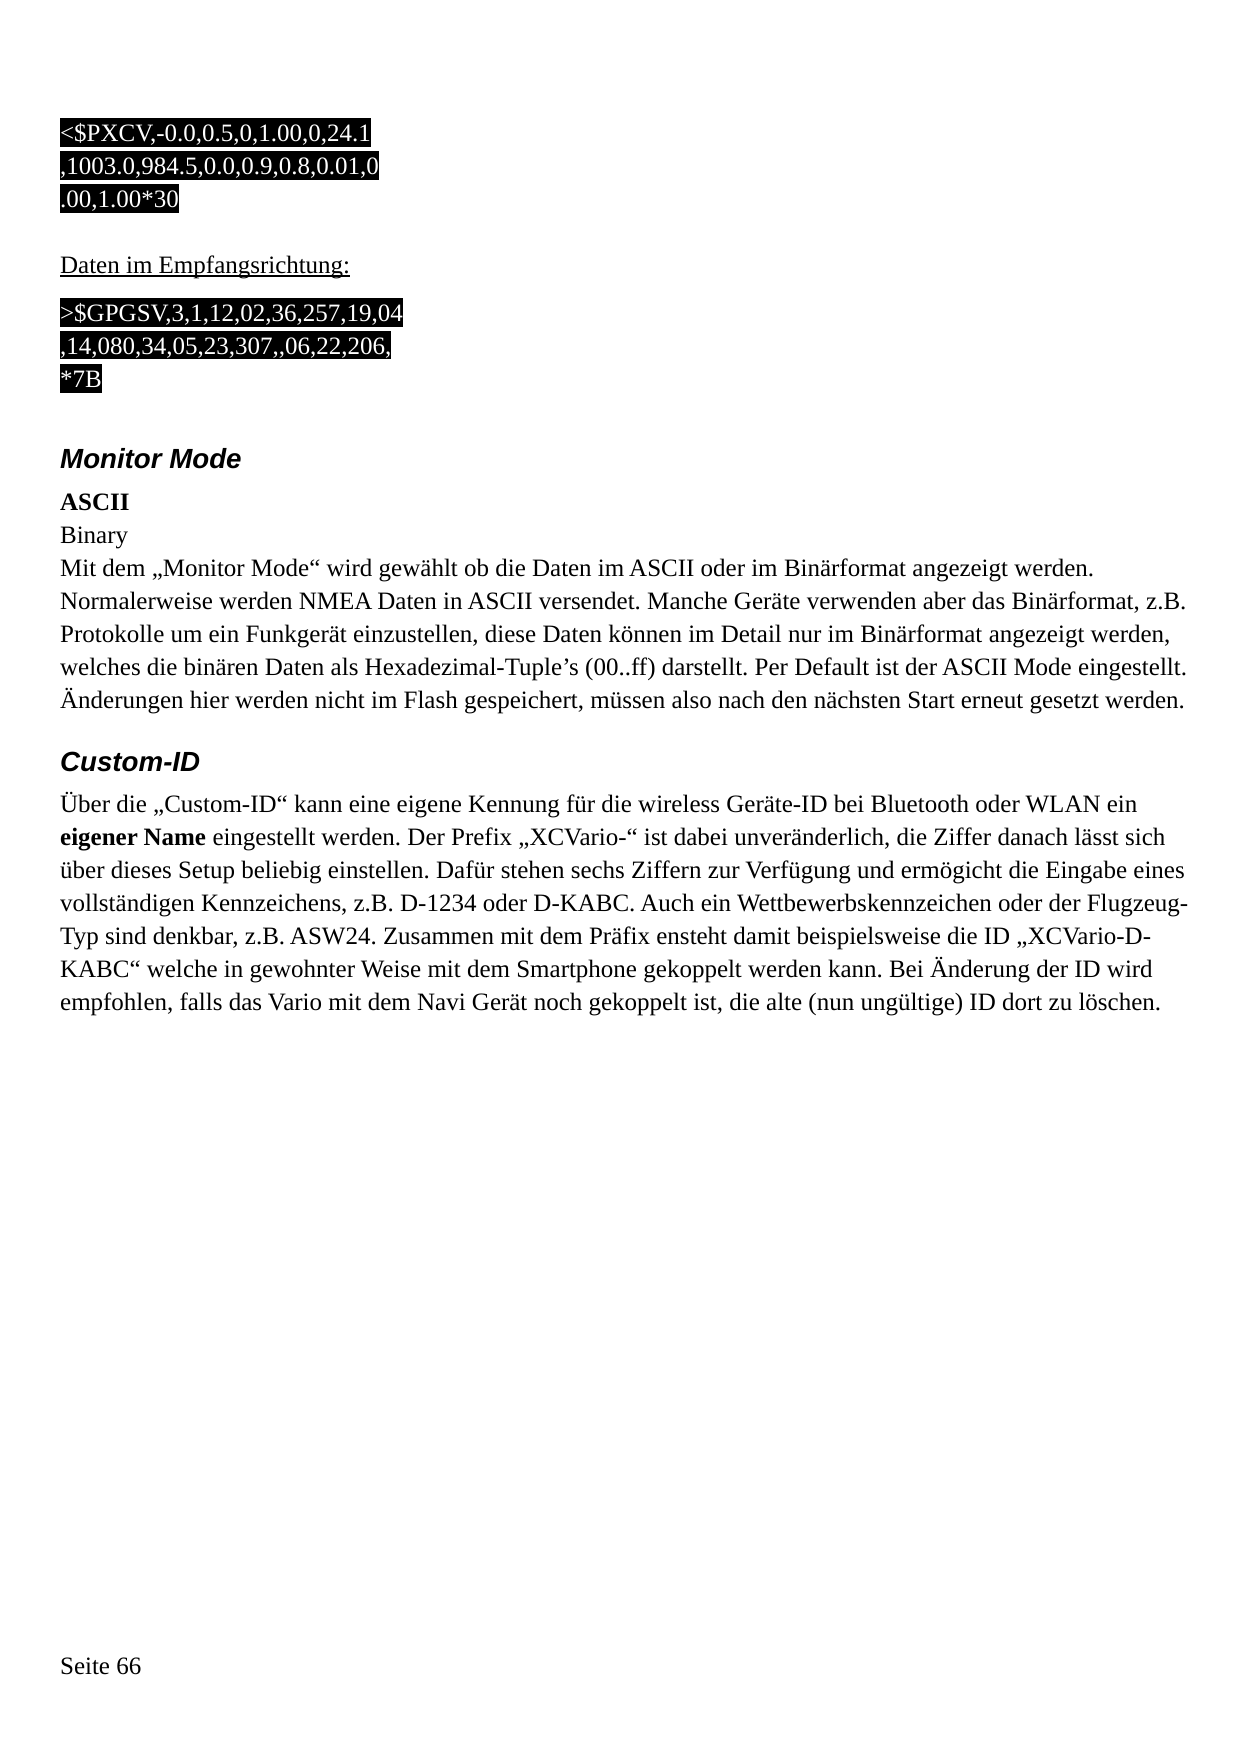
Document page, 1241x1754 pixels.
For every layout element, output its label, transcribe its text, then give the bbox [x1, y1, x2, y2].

subtitle Monitor Mode [60, 442, 1207, 474]
text Daten im Empfangsrichtung: [60, 250, 1207, 279]
text <$PXCV,-0.0,0.5,0,1.00,0,24.1 ,1003.0,984.5,0.0,0.9,0.8,0.01,0 .00,1.00*30 [60, 118, 1207, 246]
text Binary [60, 520, 1207, 548]
text Mit dem „Monitor Mode“ wird gewählt ob die Daten im ASCII oder im Binärformat angezeigt werden. Normalerweise werden NMEA Daten in ASCII versendet. Manche Geräte verwenden aber das Binärformat, z.B. Protokolle um ein Funkgerät einzustellen, diese Daten können im Detail nur im Binärformat angezeigt werden, welches die binären Daten als Hexadezimal-Tuple’s (00..ff) darstellt. Per Default ist der ASCII Mode eingestellt. Änderungen hier werden nicht im Flash gespeichert, müssen also nach den nächsten Start erneut gesetzt werden. [60, 553, 1207, 714]
text Über die „Custom-ID“ kann eine eigene Kennung für die wireless Geräte-ID bei Bluetooth oder WLAN ein eigener Name eingestellt werden. Der Prefix „XCVario-“ ist dabei unveränderlich, die Ziffer danach lässt sich über dieses Setup beliebig einstellen. Dafür stehen sechs Ziffern zur Verfügung und ermögicht die Eingabe eines vollständigen Kennzeichens, z.B. D-1234 oder D-KABC. Auch ein Wettbewerbskennzeichen oder der Flugzeug-Typ sind denkbar, z.B. ASW24. Zusammen mit dem Präfix ensteht damit beispielsweise die ID „XCVario-D-KABC“ welche in gewohnter Weise mit dem Smartphone gekoppelt werden kann. Bei Änderung der ID wird empfohlen, falls das Vario mit dem Navi Gerät noch gekoppelt ist, die alte (nun ungültige) ID dort zu löschen. [60, 789, 1207, 1016]
text ASCII [60, 487, 1207, 516]
subtitle Custom-ID [60, 745, 1207, 777]
text ,14,080,34,05,23,307,,06,22,206, [60, 331, 1207, 359]
text >$GPGSV,3,1,12,02,36,257,19,04 [60, 298, 1207, 327]
text *7B [60, 364, 1207, 426]
